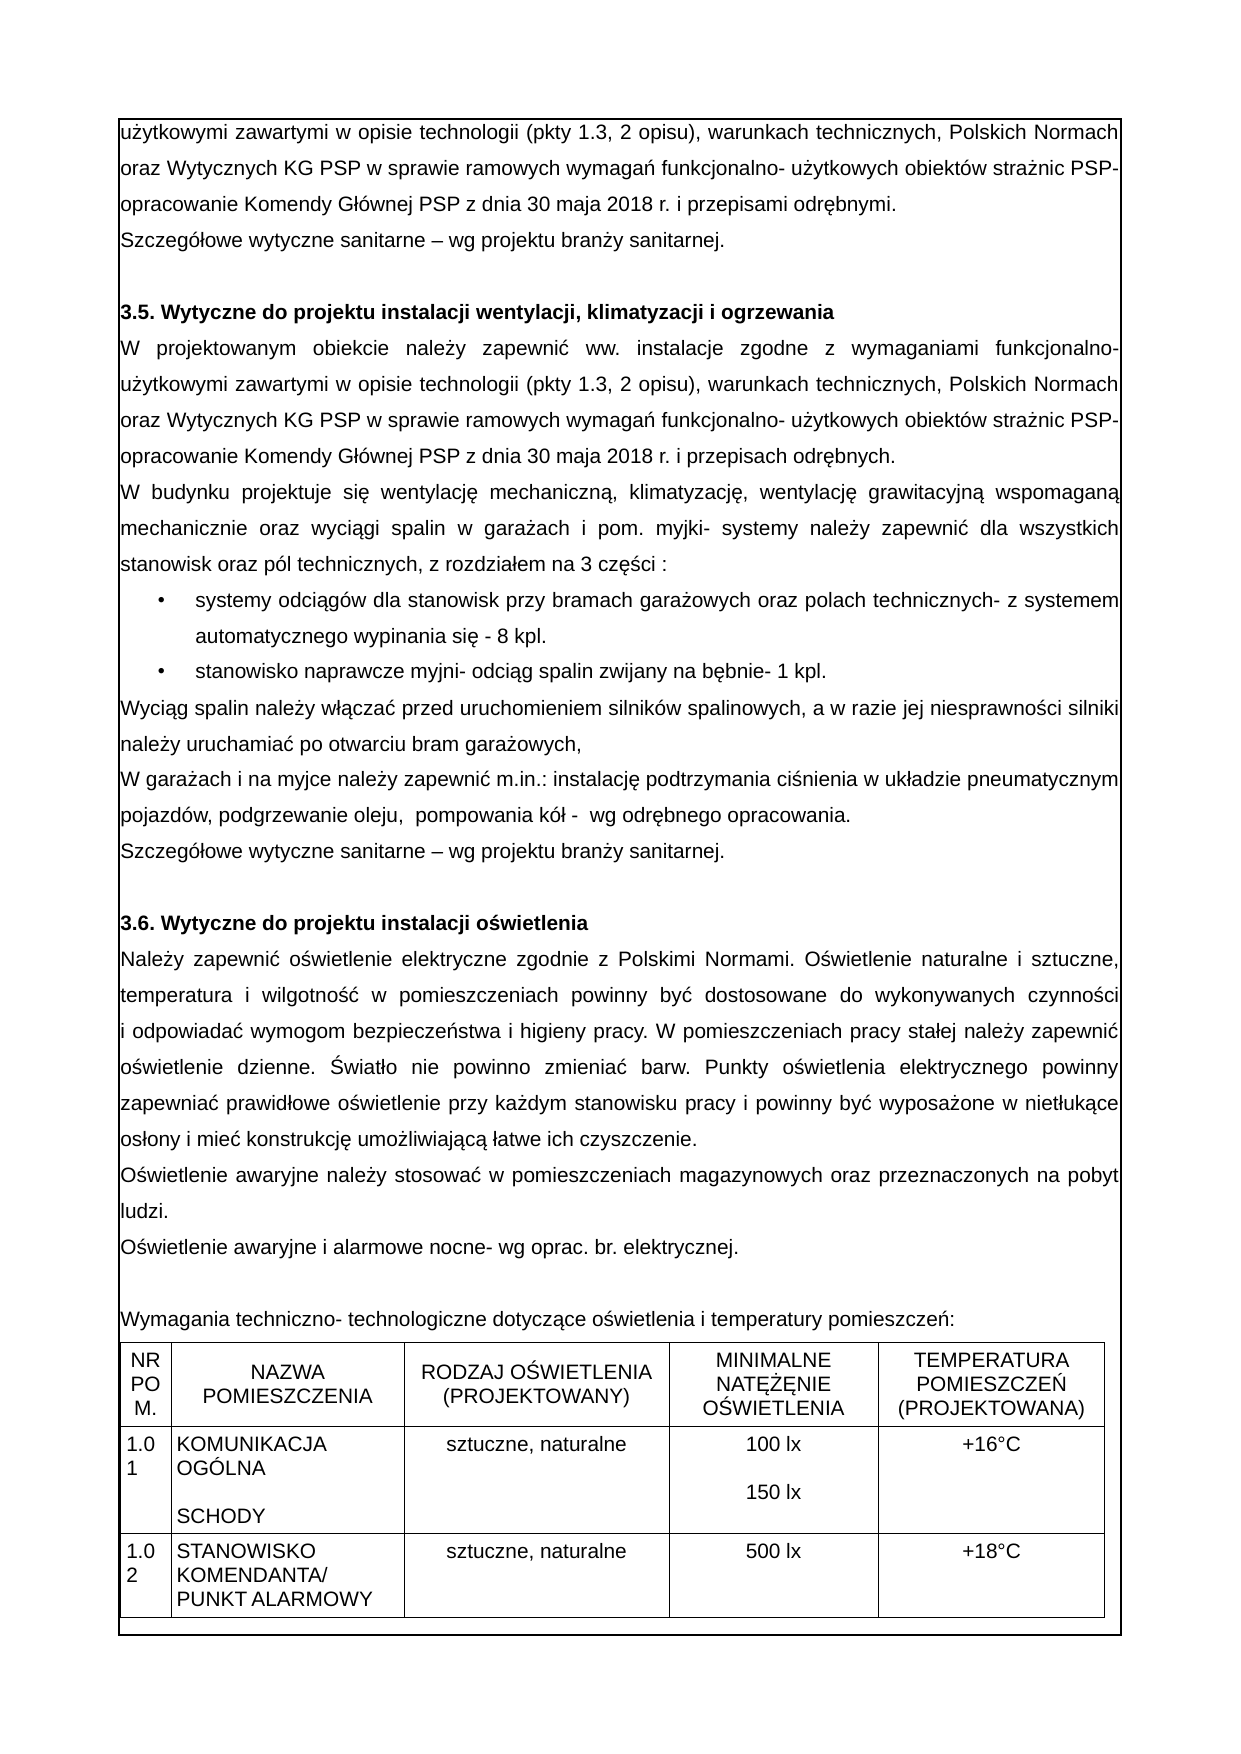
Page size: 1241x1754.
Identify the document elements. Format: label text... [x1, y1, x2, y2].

table_header NAZWA POMIESZCZENIA [172, 1343, 404, 1426]
text Oświetlenie awaryjne i alarmowe nocne- wg oprac. br. elektrycznej. [120, 1234, 1120, 1258]
table_cell 1.02 [121, 1534, 171, 1617]
text Należy zapewnić oświetlenie elektryczne zgodnie z Polskimi Normami. Oświetlenie naturalne i sztuczne, temperatura i wilgotność w pomieszczeniach powinny być dostosowane do wykonywanych czynności i odpowiadać wymogom bezpieczeństwa i higieny pracy. W pomieszczeniach pracy stałej należy zapewnić oświetlenie dzienne. Światło nie powinno zmieniać barw. Punkty oświetlenia elektrycznego powinny zapewniać prawidłowe oświetlenie przy każdym stanowisku pracy i powinny być wyposażone w nietłukące osłony i mieć konstrukcję umożliwiającą łatwe ich czyszczenie. [120, 947, 1120, 1151]
table_cell STANOWISKO KOMENDANTA/ PUNKT ALARMOWY [172, 1534, 404, 1617]
text W projektowanym obiekcie należy zapewnić ww. instalacje zgodne z wymaganiami funkcjonalno- użytkowymi zawartymi w opisie technologii (pkty 1.3, 2 opisu), warunkach technicznych, Polskich Normach oraz Wytycznych KG PSP w sprawie ramowych wymagań funkcjonalno- użytkowych obiektów strażnic PSP- opracowanie Komendy Głównej PSP z dnia 30 maja 2018 r. i przepisach odrębnych. [120, 336, 1120, 468]
table_cell 100 lx 150 lx [670, 1427, 878, 1533]
list stanowisko naprawcze myjni- odciąg spalin zwijany na bębnie- 1 kpl. [158, 659, 1120, 683]
table_cell sztuczne, naturalne [405, 1427, 669, 1533]
text Szczegółowe wytyczne sanitarne – wg projektu branży sanitarnej. [120, 839, 1120, 863]
table_cell 500 lx [670, 1534, 878, 1617]
table_cell KOMUNIKACJA OGÓLNA SCHODY [172, 1427, 404, 1533]
table_cell sztuczne, naturalne [405, 1534, 669, 1617]
text Wymagania techniczno- technologiczne dotyczące oświetlenia i temperatury pomieszczeń: [120, 1306, 1120, 1330]
text 3.5. Wytyczne do projektu instalacji wentylacji, klimatyzacji i ogrzewania [120, 300, 1120, 324]
table_cell +16°C [879, 1427, 1104, 1533]
text Oświetlenie awaryjne należy stosować w pomieszczeniach magazynowych oraz przeznaczonych na pobyt ludzi. [120, 1163, 1120, 1222]
text użytkowymi zawartymi w opisie technologii (pkty 1.3, 2 opisu), warunkach technicznych, Polskich Normach oraz Wytycznych KG PSP w sprawie ramowych wymagań funkcjonalno- użytkowych obiektów strażnic PSP- opracowanie Komendy Głównej PSP z dnia 30 maja 2018 r. i przepisami odrębnymi. [120, 120, 1120, 216]
table_header NR POM. [121, 1343, 171, 1426]
table_cell 1.01 [121, 1427, 171, 1533]
table_cell +18°C [879, 1534, 1104, 1617]
table_header MINIMALNE NATĘŻĘNIE OŚWIETLENIA [670, 1343, 878, 1426]
text Szczegółowe wytyczne sanitarne – wg projektu branży sanitarnej. [120, 228, 1120, 252]
table_header RODZAJ OŚWIETLENIA (PROJEKTOWANY) [405, 1343, 669, 1426]
text W budynku projektuje się wentylację mechaniczną, klimatyzację, wentylację grawitacyjną wspomaganą mechanicznie oraz wyciągi spalin w garażach i pom. myjki- systemy należy zapewnić dla wszystkich stanowisk oraz pól technicznych, z rozdziałem na 3 części : [120, 479, 1120, 575]
table_header TEMPERATURA POMIESZCZEŃ (PROJEKTOWANA) [879, 1343, 1104, 1426]
text 3.6. Wytyczne do projektu instalacji oświetlenia [120, 911, 1120, 935]
list systemy odciągów dla stanowisk przy bramach garażowych oraz polach technicznych- z systemem automatycznego wypinania się - 8 kpl. [158, 587, 1120, 647]
text Wyciąg spalin należy włączać przed uruchomieniem silników spalinowych, a w razie jej niesprawności silniki należy uruchamiać po otwarciu bram garażowych, [120, 695, 1120, 755]
text W garażach i na myjce należy zapewnić m.in.: instalację podtrzymania ciśnienia w układzie pneumatycznym pojazdów, podgrzewanie oleju, pompowania kół - wg odrębnego opracowania. [120, 767, 1120, 827]
